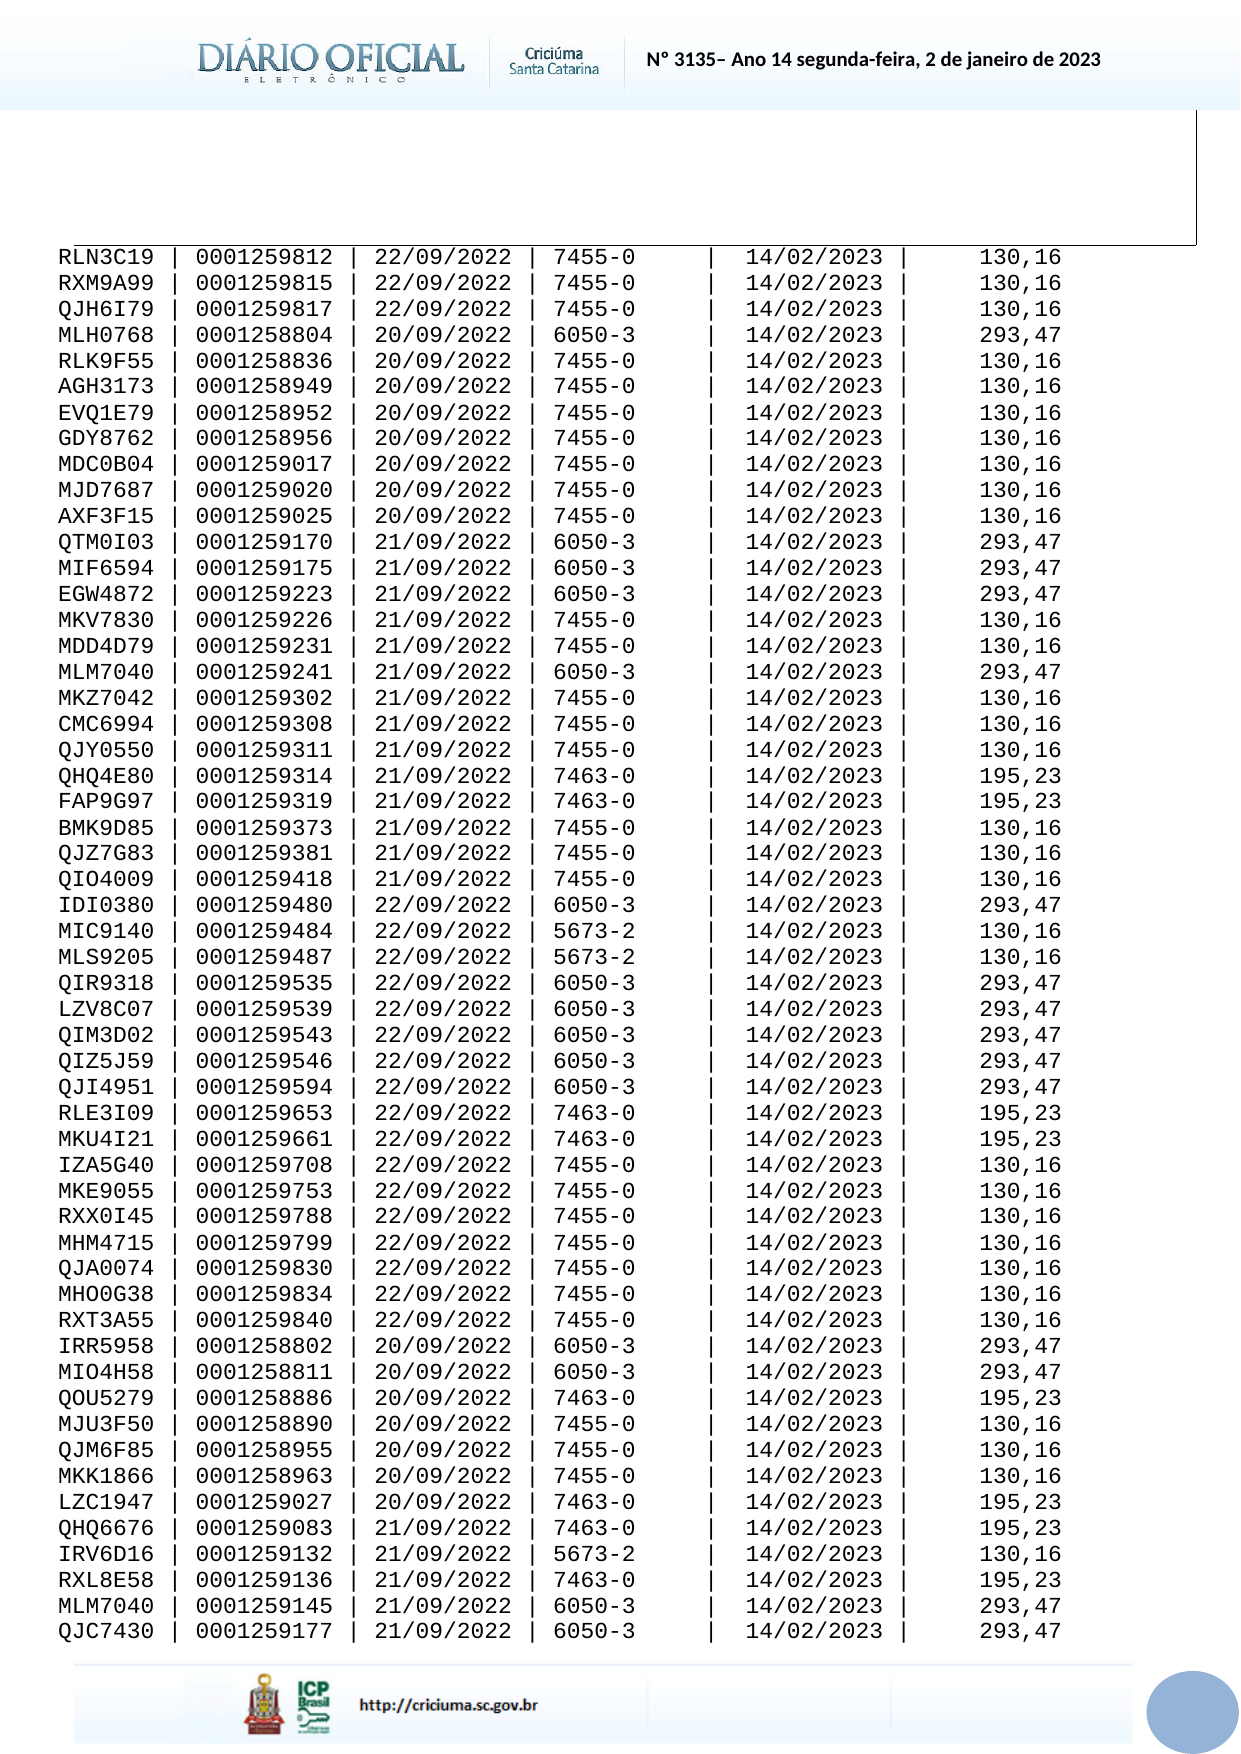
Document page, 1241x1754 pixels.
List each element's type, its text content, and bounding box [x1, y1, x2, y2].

text RLK9F55 | 0001258836 | 20/09/2022 | 7455-0 | 14/02/2023 | 130,16 [44, 349, 1196, 375]
text MLS9205 | 0001259487 | 22/09/2022 | 5673-2 | 14/02/2023 | 130,16 [44, 946, 1196, 971]
text IRV6D16 | 0001259132 | 21/09/2022 | 5673-2 | 14/02/2023 | 130,16 [44, 1542, 1196, 1568]
text QJH6I79 | 0001259817 | 22/09/2022 | 7455-0 | 14/02/2023 | 130,16 [44, 297, 1196, 323]
text QJZ7G83 | 0001259381 | 21/09/2022 | 7455-0 | 14/02/2023 | 130,16 [44, 842, 1196, 868]
text RXL8E58 | 0001259136 | 21/09/2022 | 7463-0 | 14/02/2023 | 195,23 [44, 1568, 1196, 1594]
text IZA5G40 | 0001259708 | 22/09/2022 | 7455-0 | 14/02/2023 | 130,16 [44, 1153, 1196, 1179]
text IRR5958 | 0001258802 | 20/09/2022 | 6050-3 | 14/02/2023 | 293,47 [44, 1334, 1196, 1361]
text EVQ1E79 | 0001258952 | 20/09/2022 | 7455-0 | 14/02/2023 | 130,16 [44, 401, 1196, 427]
text QOU5279 | 0001258886 | 20/09/2022 | 7463-0 | 14/02/2023 | 195,23 [44, 1386, 1196, 1412]
text GDY8762 | 0001258956 | 20/09/2022 | 7455-0 | 14/02/2023 | 130,16 [44, 427, 1196, 453]
text MKV7830 | 0001259226 | 21/09/2022 | 7455-0 | 14/02/2023 | 130,16 [44, 608, 1196, 634]
text MKZ7042 | 0001259302 | 21/09/2022 | 7455-0 | 14/02/2023 | 130,16 [44, 686, 1196, 712]
text RLN3C19 | 0001259812 | 22/09/2022 | 7455-0 | 14/02/2023 | 130,16 [44, 245, 1196, 271]
text MKK1866 | 0001258963 | 20/09/2022 | 7455-0 | 14/02/2023 | 130,16 [44, 1464, 1196, 1490]
text QJI4951 | 0001259594 | 22/09/2022 | 6050-3 | 14/02/2023 | 293,47 [44, 1075, 1196, 1101]
text MLM7040 | 0001259145 | 21/09/2022 | 6050-3 | 14/02/2023 | 293,47 [44, 1594, 1196, 1620]
text MKU4I21 | 0001259661 | 22/09/2022 | 7463-0 | 14/02/2023 | 195,23 [44, 1127, 1196, 1153]
text BMK9D85 | 0001259373 | 21/09/2022 | 7455-0 | 14/02/2023 | 130,16 [44, 816, 1196, 842]
text MJD7687 | 0001259020 | 20/09/2022 | 7455-0 | 14/02/2023 | 130,16 [44, 479, 1196, 504]
text QTM0I03 | 0001259170 | 21/09/2022 | 6050-3 | 14/02/2023 | 293,47 [44, 531, 1196, 556]
text MDD4D79 | 0001259231 | 21/09/2022 | 7455-0 | 14/02/2023 | 130,16 [44, 634, 1196, 660]
text RXM9A99 | 0001259815 | 22/09/2022 | 7455-0 | 14/02/2023 | 130,16 [44, 271, 1196, 297]
text LZV8C07 | 0001259539 | 22/09/2022 | 6050-3 | 14/02/2023 | 293,47 [44, 997, 1196, 1023]
text RXT3A55 | 0001259840 | 22/09/2022 | 7455-0 | 14/02/2023 | 130,16 [44, 1309, 1196, 1334]
text MIF6594 | 0001259175 | 21/09/2022 | 6050-3 | 14/02/2023 | 293,47 [44, 556, 1196, 582]
text QIM3D02 | 0001259543 | 22/09/2022 | 6050-3 | 14/02/2023 | 293,47 [44, 1023, 1196, 1049]
text MHM4715 | 0001259799 | 22/09/2022 | 7455-0 | 14/02/2023 | 130,16 [44, 1231, 1196, 1257]
text QJY0550 | 0001259311 | 21/09/2022 | 7455-0 | 14/02/2023 | 130,16 [44, 738, 1196, 764]
text LZC1947 | 0001259027 | 20/09/2022 | 7463-0 | 14/02/2023 | 195,23 [44, 1490, 1196, 1516]
text MLH0768 | 0001258804 | 20/09/2022 | 6050-3 | 14/02/2023 | 293,47 [44, 323, 1196, 349]
text FAP9G97 | 0001259319 | 21/09/2022 | 7463-0 | 14/02/2023 | 195,23 [44, 790, 1196, 816]
text CMC6994 | 0001259308 | 21/09/2022 | 7455-0 | 14/02/2023 | 130,16 [44, 712, 1196, 738]
text IDI0380 | 0001259480 | 22/09/2022 | 6050-3 | 14/02/2023 | 293,47 [44, 894, 1196, 919]
text QIZ5J59 | 0001259546 | 22/09/2022 | 6050-3 | 14/02/2023 | 293,47 [44, 1049, 1196, 1075]
text EGW4872 | 0001259223 | 21/09/2022 | 6050-3 | 14/02/2023 | 293,47 [44, 582, 1196, 608]
text MJU3F50 | 0001258890 | 20/09/2022 | 7455-0 | 14/02/2023 | 130,16 [44, 1412, 1196, 1438]
text MDC0B04 | 0001259017 | 20/09/2022 | 7455-0 | 14/02/2023 | 130,16 [44, 453, 1196, 479]
text QJM6F85 | 0001258955 | 20/09/2022 | 7455-0 | 14/02/2023 | 130,16 [44, 1438, 1196, 1464]
text MIO4H58 | 0001258811 | 20/09/2022 | 6050-3 | 14/02/2023 | 293,47 [44, 1361, 1196, 1386]
text RLE3I09 | 0001259653 | 22/09/2022 | 7463-0 | 14/02/2023 | 195,23 [44, 1101, 1196, 1127]
text QHQ4E80 | 0001259314 | 21/09/2022 | 7463-0 | 14/02/2023 | 195,23 [44, 764, 1196, 790]
text MIC9140 | 0001259484 | 22/09/2022 | 5673-2 | 14/02/2023 | 130,16 [44, 919, 1196, 946]
text RXX0I45 | 0001259788 | 22/09/2022 | 7455-0 | 14/02/2023 | 130,16 [44, 1205, 1196, 1231]
text QHQ6676 | 0001259083 | 21/09/2022 | 7463-0 | 14/02/2023 | 195,23 [44, 1516, 1196, 1542]
text MKE9055 | 0001259753 | 22/09/2022 | 7455-0 | 14/02/2023 | 130,16 [44, 1179, 1196, 1205]
text AGH3173 | 0001258949 | 20/09/2022 | 7455-0 | 14/02/2023 | 130,16 [44, 375, 1196, 401]
text MLM7040 | 0001259241 | 21/09/2022 | 6050-3 | 14/02/2023 | 293,47 [44, 660, 1196, 686]
text QIR9318 | 0001259535 | 22/09/2022 | 6050-3 | 14/02/2023 | 293,47 [44, 971, 1196, 997]
text QJC7430 | 0001259177 | 21/09/2022 | 6050-3 | 14/02/2023 | 293,47 [44, 1620, 1196, 1646]
text MHO0G38 | 0001259834 | 22/09/2022 | 7455-0 | 14/02/2023 | 130,16 [44, 1283, 1196, 1309]
text QIO4009 | 0001259418 | 21/09/2022 | 7455-0 | 14/02/2023 | 130,16 [44, 868, 1196, 894]
text AXF3F15 | 0001259025 | 20/09/2022 | 7455-0 | 14/02/2023 | 130,16 [44, 504, 1196, 531]
text QJA0074 | 0001259830 | 22/09/2022 | 7455-0 | 14/02/2023 | 130,16 [44, 1257, 1196, 1283]
